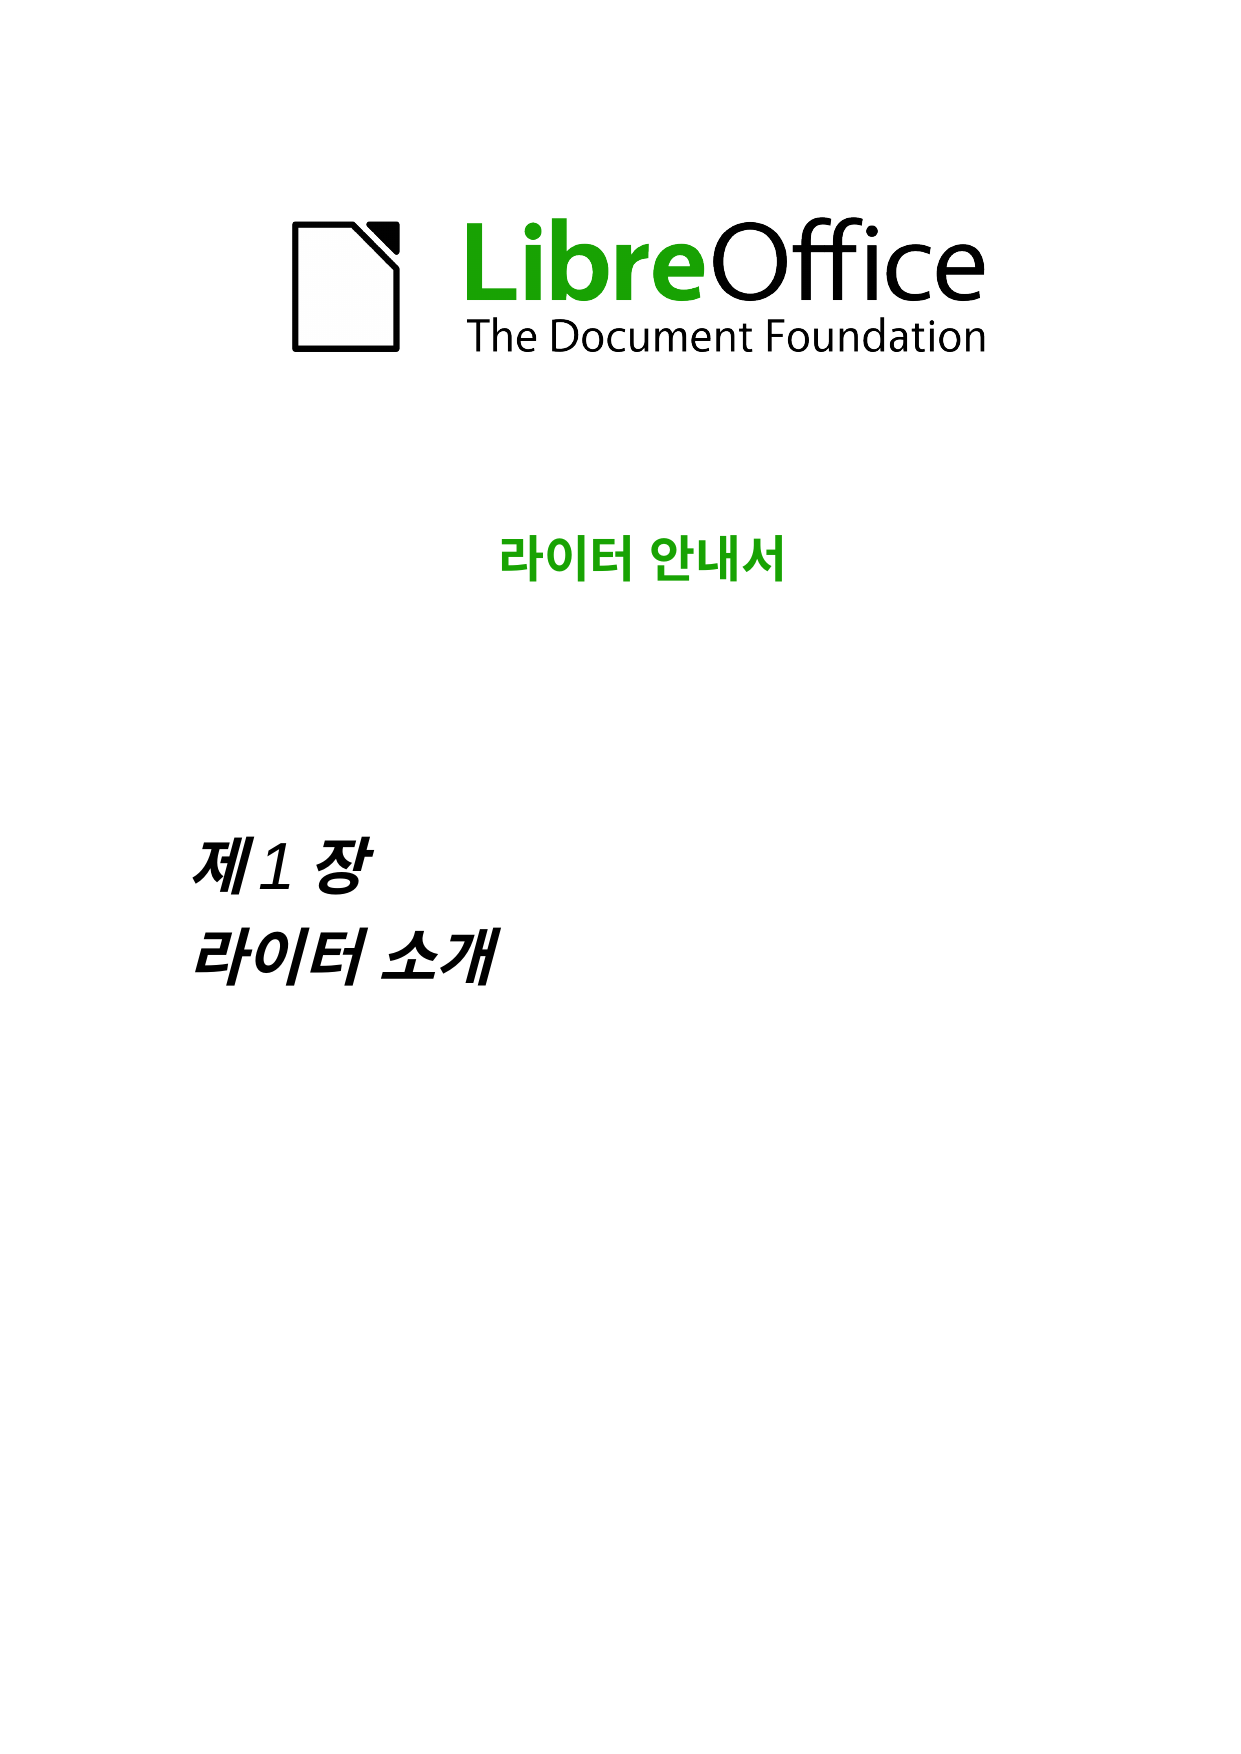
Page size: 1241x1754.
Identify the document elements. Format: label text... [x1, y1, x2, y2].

picture [250, 186, 1035, 387]
subtitle 제1장 라이터 소개 [188, 817, 1098, 998]
text 라이터 안내서 [188, 519, 1098, 592]
